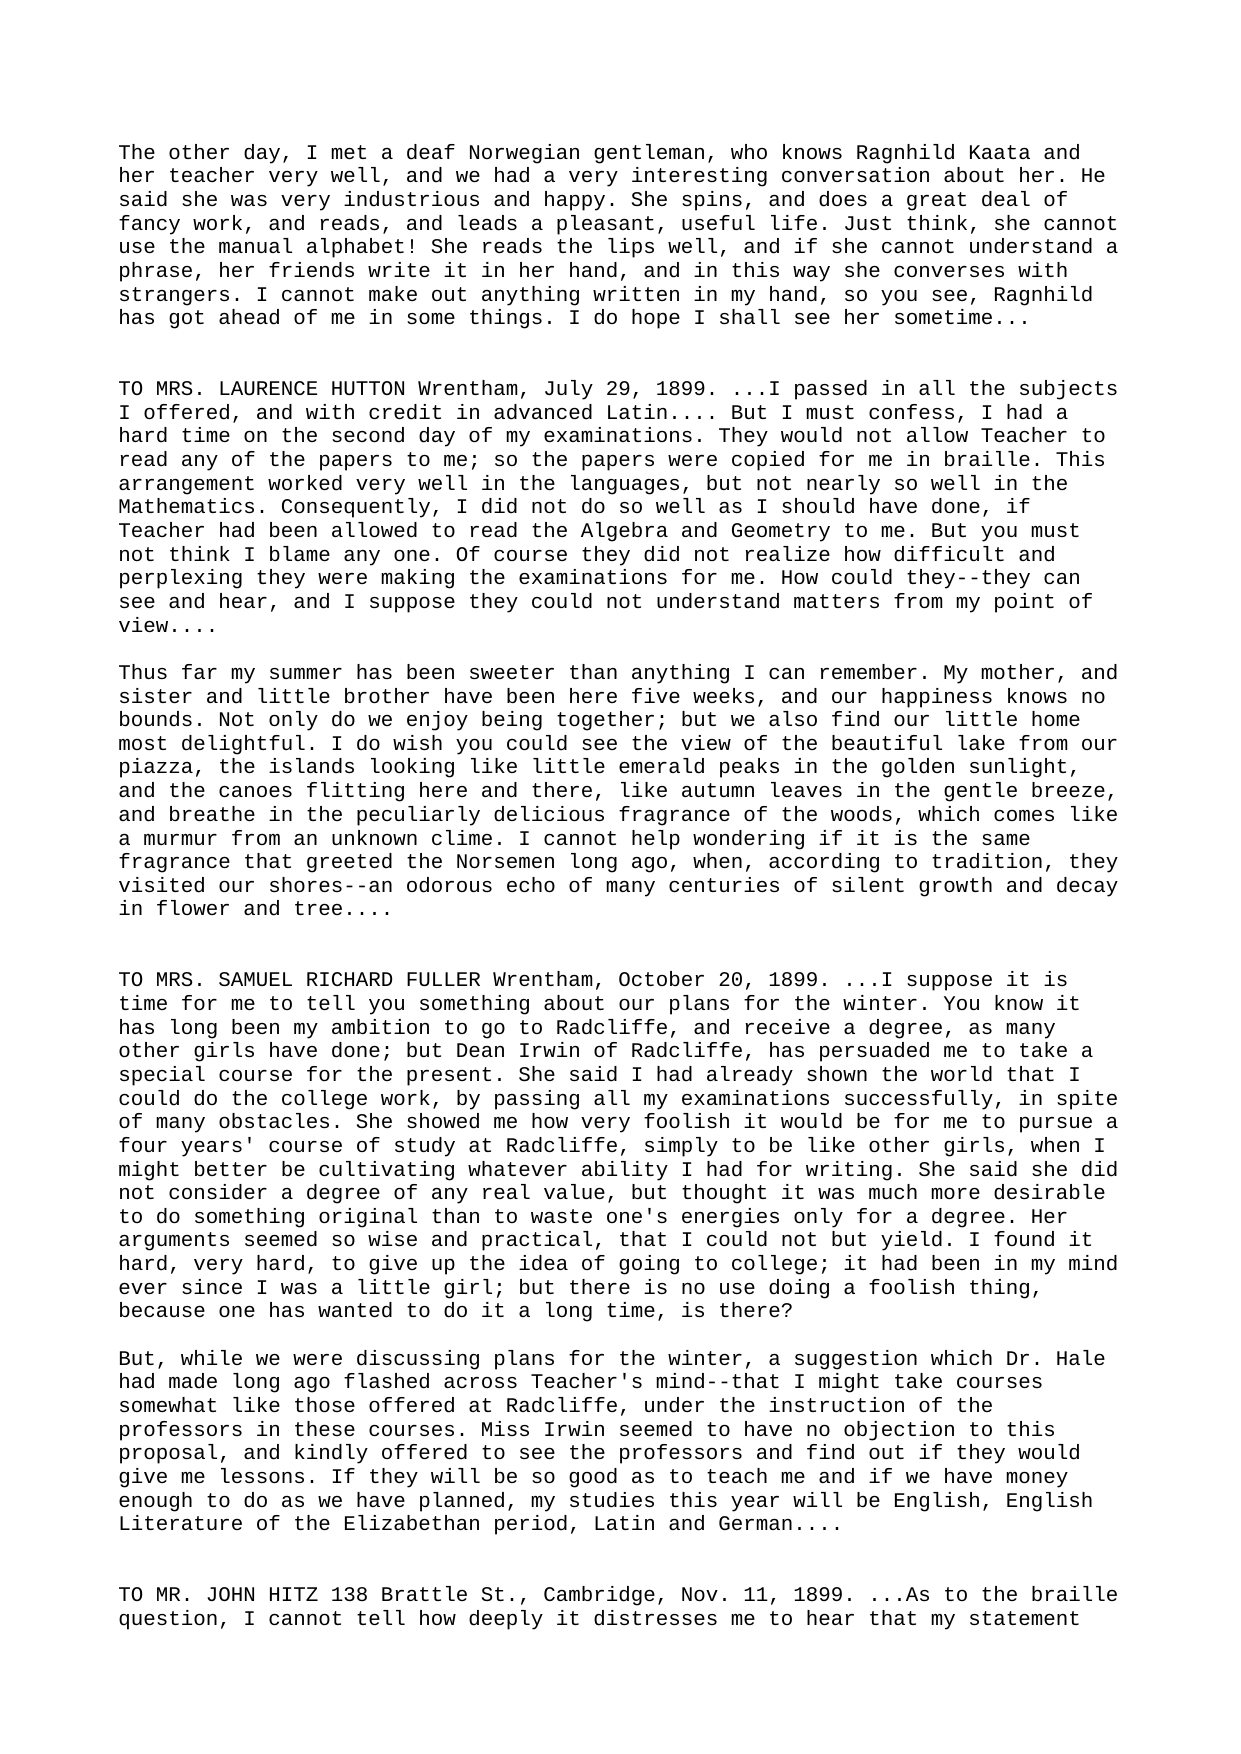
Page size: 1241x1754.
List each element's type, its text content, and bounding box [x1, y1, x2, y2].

text TO MR. JOHN HITZ 138 Brattle St., Cambridge, Nov. 11, 1899. ...As to the braille question, I cannot tell how deeply it distresses me to hear that my statement [118, 1584, 1122, 1631]
text TO MRS. SAMUEL RICHARD FULLER Wrentham, October 20, 1899. ...I suppose it is time for me to tell you something about our plans for the winter. You know it has long been my ambition to go to Radcliffe, and receive a degree, as many other girls have done; but Dean Irwin of Radcliffe, has persuaded me to take a special course for the present. She said I had already shown the world that I could do the college work, by passing all my examinations successfully, in spite of many obstacles. She showed me how very foolish it would be for me to pursue a four years' course of study at Radcliffe, simply to be like other girls, when I might better be cultivating whatever ability I had for writing. She said she did not consider a degree of any real value, but thought it was much more desirable to do something original than to waste one's energies only for a degree. Her arguments seemed so wise and practical, that I could not but yield. I found it hard, very hard, to give up the idea of going to college; it had been in my mind ever since I was a little girl; but there is no use doing a foolish thing, because one has wanted to do it a long time, is there? [118, 969, 1122, 1324]
text But, while we were discussing plans for the winter, a suggestion which Dr. Hale had made long ago flashed across Teacher's mind--that I might take courses somewhat like those offered at Radcliffe, under the instruction of the professors in these courses. Miss Irwin seemed to have no objection to this proposal, and kindly offered to see the professors and find out if they would give me lessons. If they will be so good as to teach me and if we have money enough to do as we have planned, my studies this year will be English, English Literature of the Elizabethan period, Latin and German.... [118, 1348, 1122, 1537]
text The other day, I met a deaf Norwegian gentleman, who knows Ragnhild Kaata and her teacher very well, and we had a very interesting conversation about her. He said she was very industrious and happy. She spins, and does a great deal of fancy work, and reads, and leads a pleasant, useful life. Just think, she cannot use the manual alphabet! She reads the lips well, and if she cannot understand a phrase, her friends write it in her hand, and in this way she converses with strangers. I cannot make out anything written in my hand, so you see, Ragnhild has got ahead of me in some things. I do hope I shall see her sometime... [118, 142, 1122, 331]
text Thus far my summer has been sweeter than anything I can remember. My mother, and sister and little brother have been here five weeks, and our happiness knows no bounds. Not only do we enjoy being together; but we also find our little home most delightful. I do wish you could see the view of the beautiful lake from our piazza, the islands looking like little emerald peaks in the golden sunlight, and the canoes flitting here and there, like autumn leaves in the gentle breeze, and breathe in the peculiarly delicious fragrance of the woods, which comes like a murmur from an unknown clime. I cannot help wondering if it is the same fragrance that greeted the Norsemen long ago, when, according to tradition, they visited our shores--an odorous echo of many centuries of silent growth and decay in flower and tree.... [118, 662, 1122, 922]
text TO MRS. LAURENCE HUTTON Wrentham, July 29, 1899. ...I passed in all the subjects I offered, and with credit in advanced Latin.... But I must confess, I had a hard time on the second day of my examinations. They would not allow Teacher to read any of the papers to me; so the papers were copied for me in braille. This arrangement worked very well in the languages, but not nearly so well in the Mathematics. Consequently, I did not do so well as I should have done, if Teacher had been allowed to read the Algebra and Geometry to me. But you must not think I blame any one. Of course they did not realize how difficult and perplexing they were making the examinations for me. How could they--they can see and hear, and I suppose they could not understand matters from my point of view.... [118, 378, 1122, 638]
